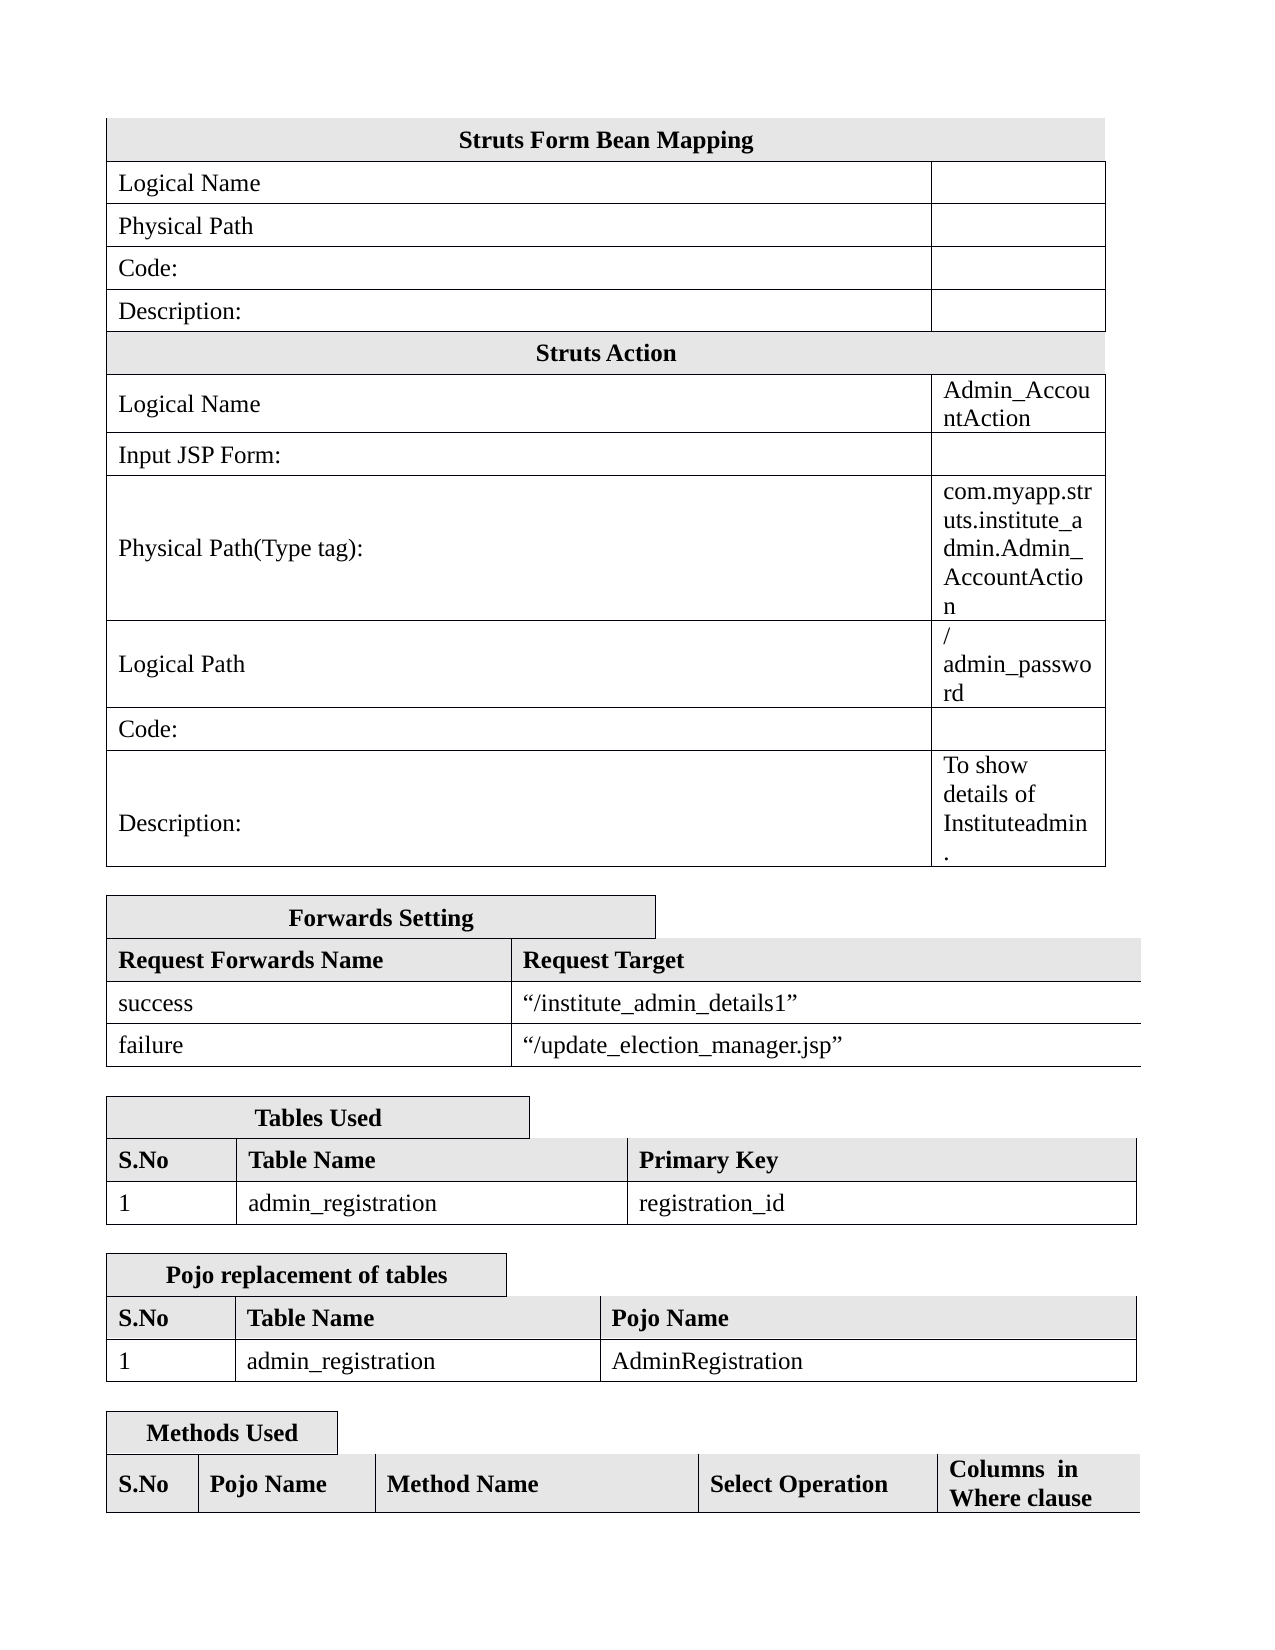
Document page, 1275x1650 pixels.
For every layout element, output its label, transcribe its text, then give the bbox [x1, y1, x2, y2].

table_cell admin_registration [237, 1182, 627, 1223]
table_cell S.No [107, 1455, 198, 1512]
table_header Tables Used [107, 1097, 529, 1138]
table_cell Code: [107, 708, 931, 749]
table_cell “/update_election_manager.jsp” [512, 1024, 1141, 1066]
table_cell Pojo Name [601, 1296, 1136, 1338]
table_cell Struts Form Bean Mapping [107, 118, 1105, 161]
table_cell Select Operation [699, 1454, 937, 1512]
table_cell Admin_AccountAction [932, 375, 1105, 432]
table_cell Input JSP Form: [107, 433, 931, 475]
table_cell [932, 433, 1105, 475]
table_cell Physical Path(Type tag): [107, 476, 931, 620]
table_cell Method Name [376, 1454, 698, 1512]
table_header Methods Used [107, 1412, 337, 1453]
table_cell Columns in Where clause [938, 1454, 1140, 1512]
table_cell /admin_password [932, 621, 1105, 707]
table_cell Description: [107, 751, 931, 866]
table_cell Table Name [236, 1296, 600, 1338]
table_cell 1 [107, 1182, 236, 1223]
table_cell Logical Name [107, 162, 931, 203]
table_cell Code: [107, 247, 931, 288]
table_cell Request Target [512, 938, 1141, 981]
table_header Pojo replacement of tables [107, 1254, 506, 1296]
table_cell [932, 204, 1105, 246]
table_cell registration_id [628, 1182, 1136, 1223]
table_cell S.No [107, 1139, 236, 1181]
table_cell S.No [107, 1297, 235, 1338]
table_cell Pojo Name [199, 1454, 375, 1512]
table_cell “/institute_admin_details1” [512, 982, 1141, 1023]
table_header Forwards Setting [107, 896, 655, 938]
table_cell To show details of Instituteadmin . [932, 751, 1105, 866]
table_cell AdminRegistration [601, 1340, 1136, 1381]
table_cell [932, 290, 1105, 331]
table_cell Logical Name [107, 375, 931, 432]
table_cell com.myapp.struts.institute_admin.Admin_AccountAction [932, 476, 1105, 620]
table_cell Table Name [237, 1138, 627, 1181]
table_cell admin_registration [236, 1340, 600, 1381]
table_cell Request Forwards Name [107, 939, 511, 981]
table_cell 1 [107, 1340, 235, 1381]
table_cell [932, 708, 1105, 749]
table_cell [932, 247, 1105, 288]
table_cell success [107, 982, 511, 1023]
table_cell Logical Path [107, 621, 931, 707]
table_cell Description: [107, 290, 931, 331]
table_cell Physical Path [107, 204, 931, 246]
table_cell Struts Action [107, 332, 1105, 374]
table_cell Primary Key [628, 1138, 1136, 1181]
table_cell failure [107, 1024, 511, 1066]
table_cell [932, 162, 1105, 203]
